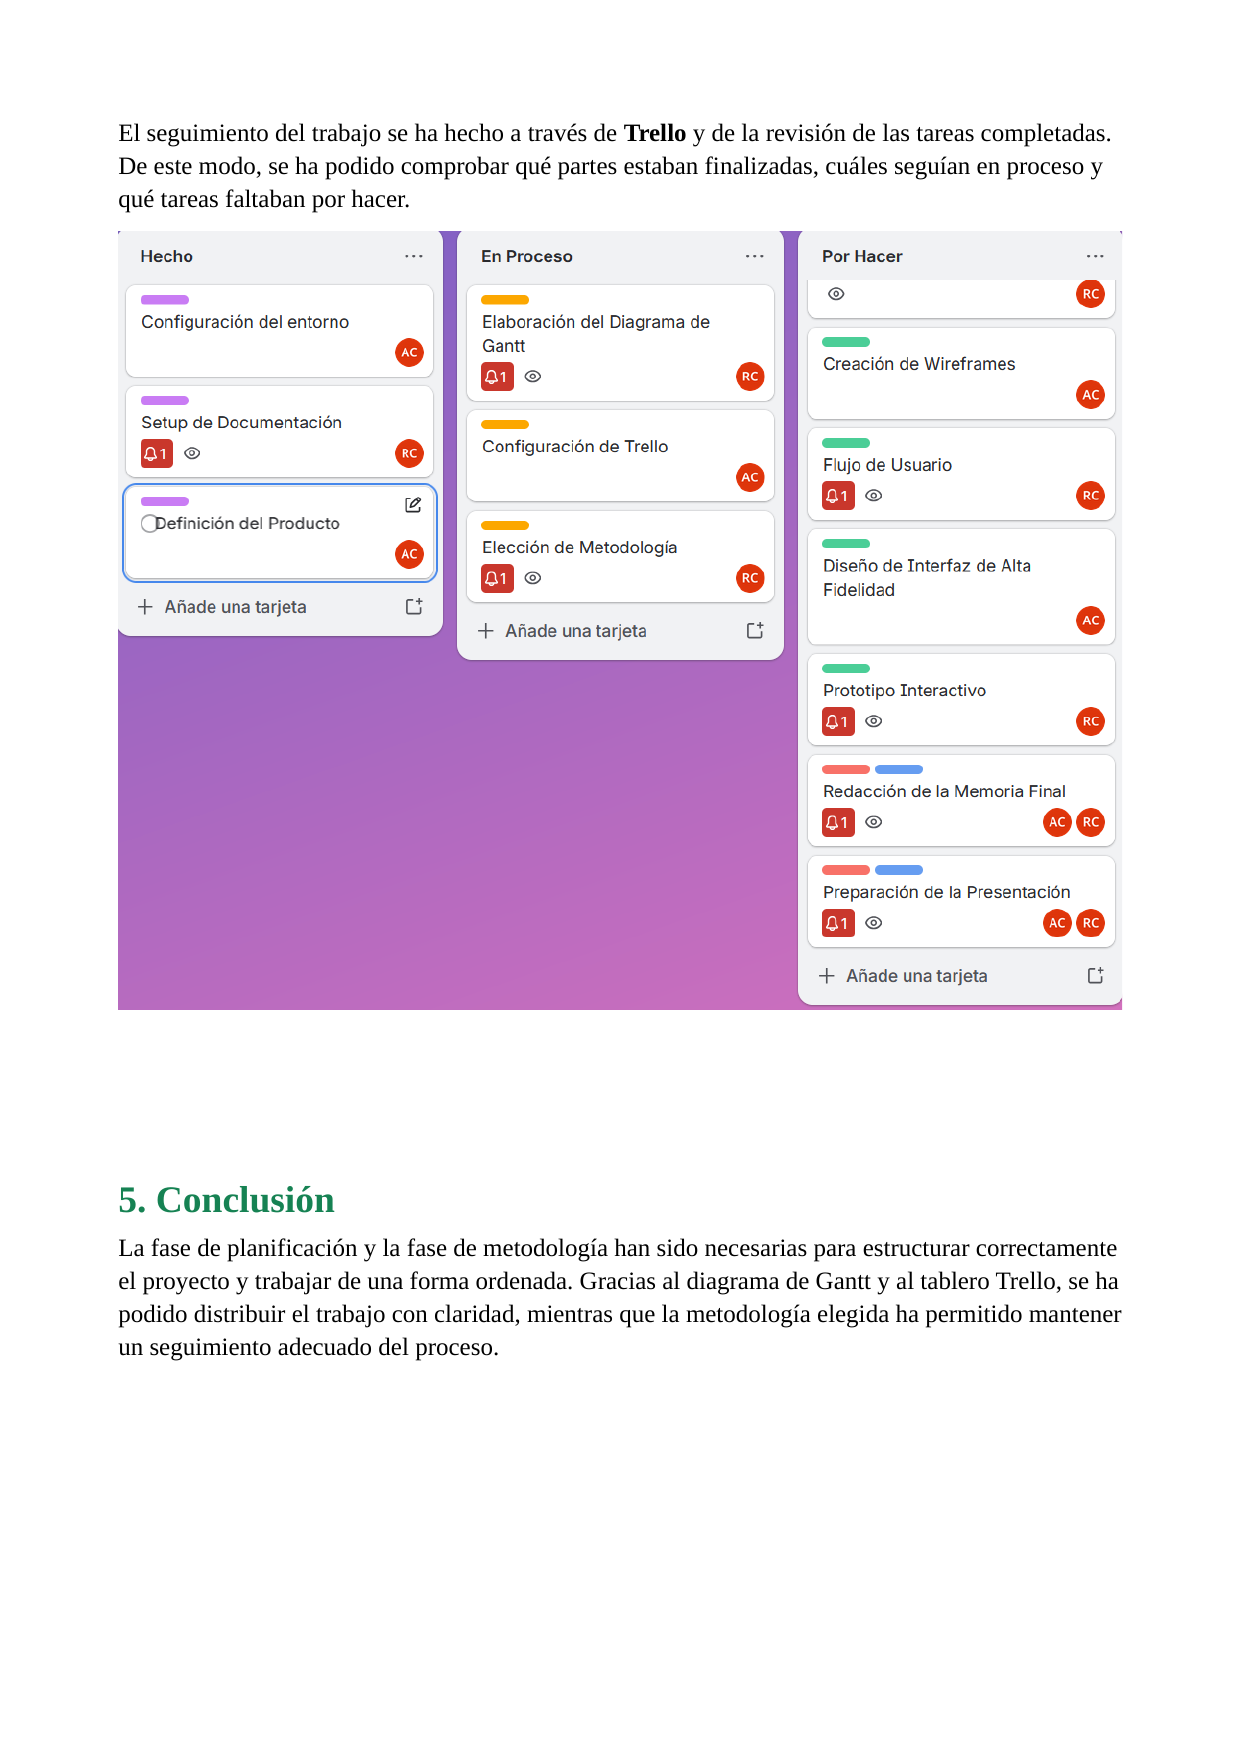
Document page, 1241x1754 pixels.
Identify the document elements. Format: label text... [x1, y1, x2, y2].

text El seguimiento del trabajo se ha hecho a través de Trello y de la revisión de las tareas completadas. De este modo, se ha podido comprobar qué partes estaban finalizadas, cuáles seguían en proceso y qué tareas faltaban por hacer. [118, 118, 1122, 213]
subtitle 5. Conclusión [118, 1177, 1122, 1220]
picture [118, 231, 1123, 1010]
text La fase de planificación y la fase de metodología han sido necesarias para estructurar correctamente el proyecto y trabajar de una forma ordenada. Gracias al diagrama de Gantt y al tablero Trello, se ha podido distribuir el trabajo con claridad, mientras que la metodología elegida ha permitido mantener un seguimiento adecuado del proceso. [118, 1233, 1122, 1361]
